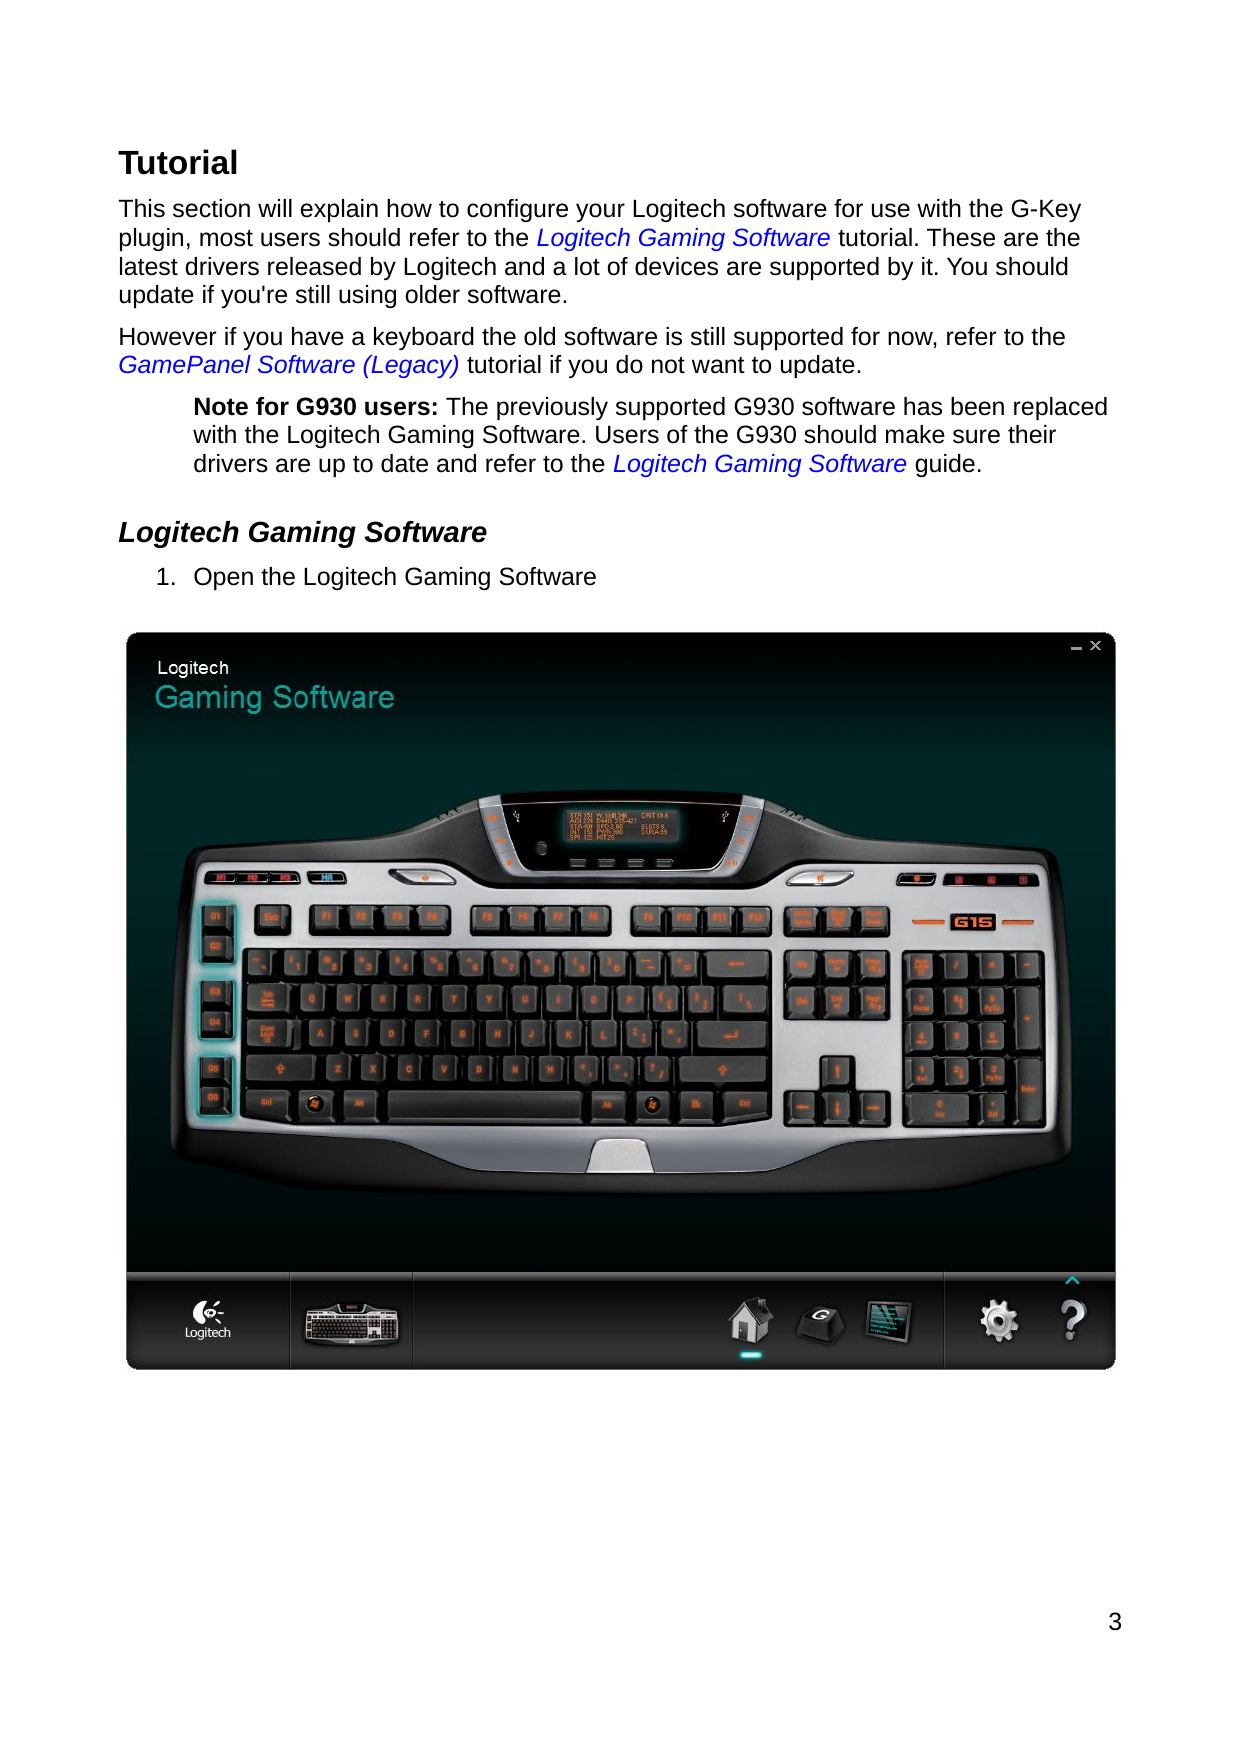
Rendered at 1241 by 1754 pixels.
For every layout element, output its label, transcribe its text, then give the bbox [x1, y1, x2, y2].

text This section will explain how to configure your Logitech software for use with the G-Key plugin, most users should refer to the Logitech Gaming Software tutorial. These are the latest drivers released by Logitech and a lot of devices are supported by it. You should update if you're still using older software. [118, 194, 1122, 309]
subtitle Tutorial [118, 143, 1122, 182]
subtitle Logitech Gaming Software [118, 516, 1122, 549]
list Note for G930 users: The previously supported G930 software has been replaced with the Logitech Gaming Software. Users of the G930 should make sure their drivers are up to date and refer to the Logitech Gaming Software guide. [156, 392, 1122, 478]
list Open the Logitech Gaming Software [156, 562, 1122, 590]
picture [118, 602, 1123, 1377]
text However if you have a keyboard the old software is still supported for now, refer to the GamePanel Software (Legacy) tutorial if you do not want to update. [118, 322, 1122, 379]
